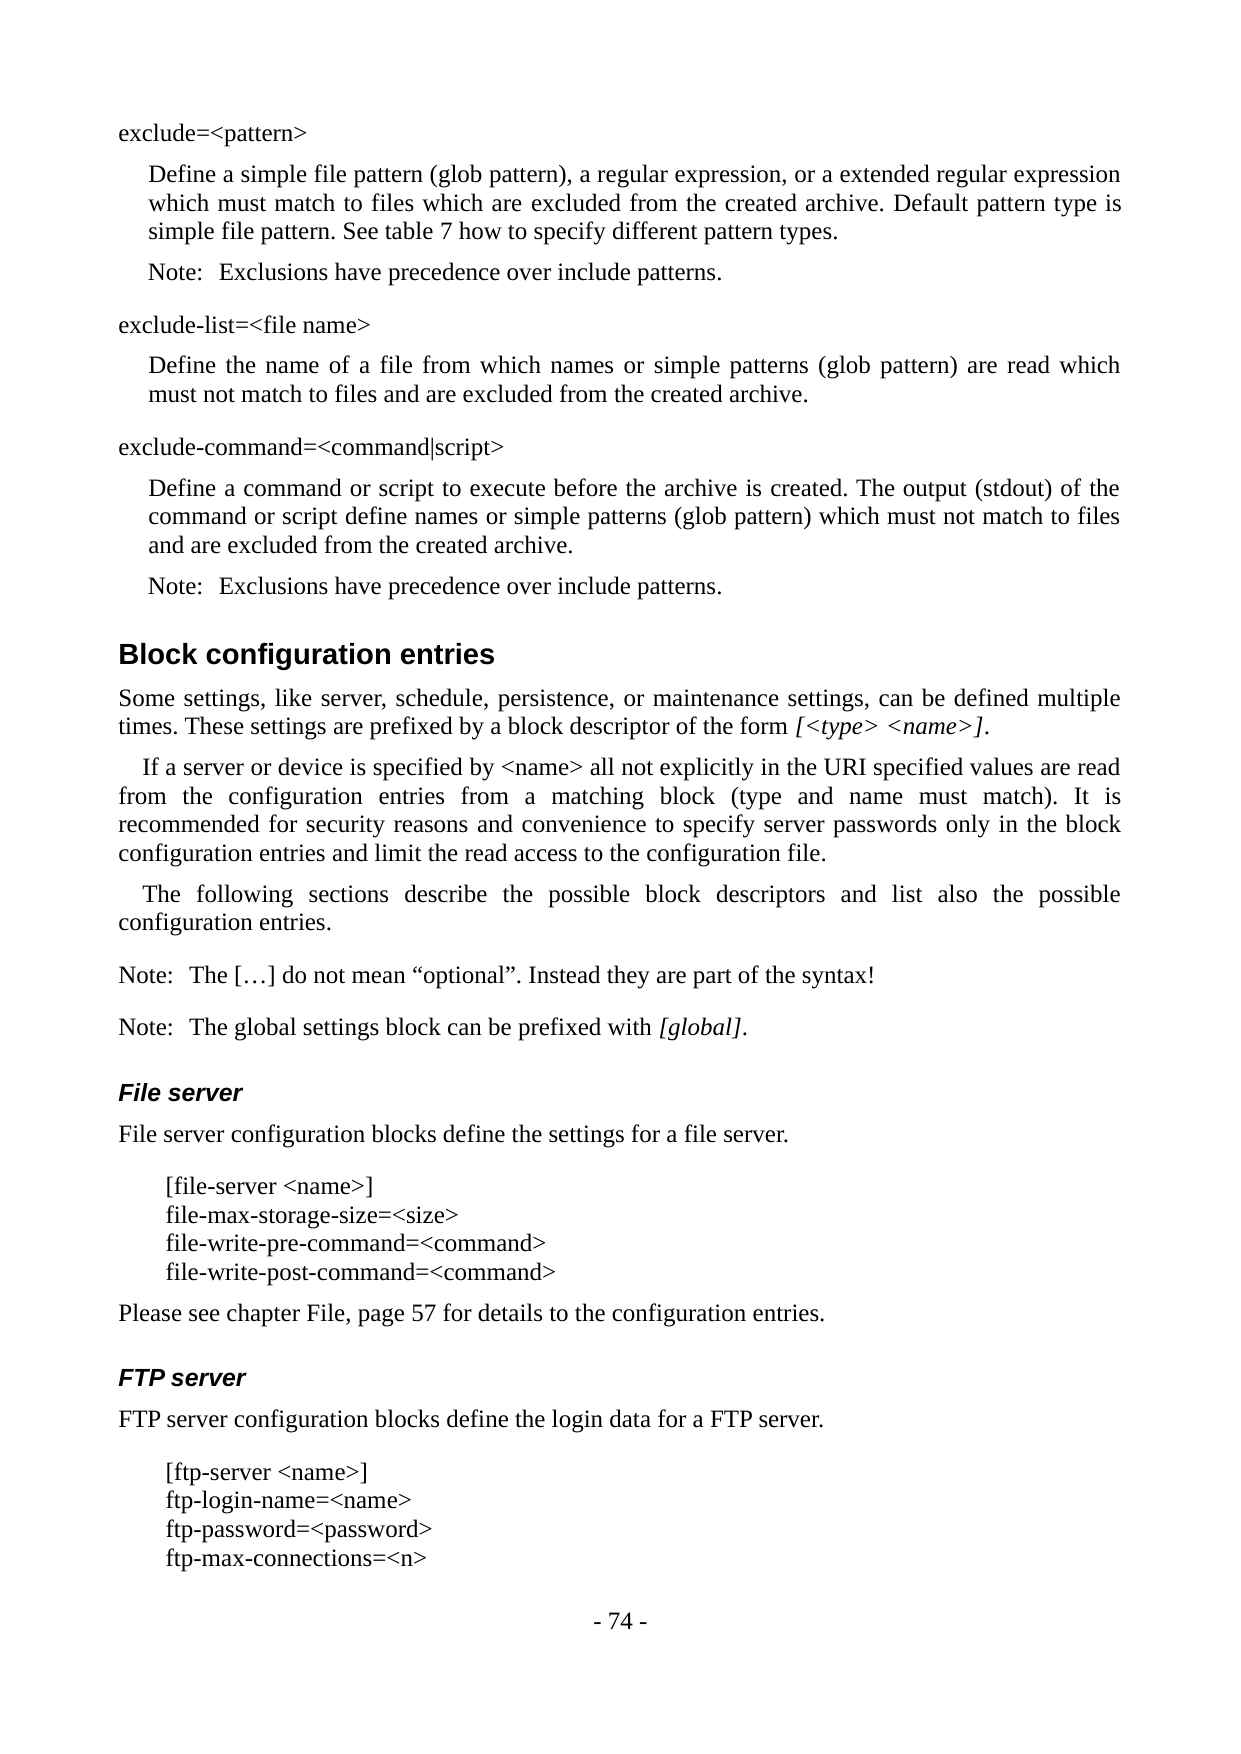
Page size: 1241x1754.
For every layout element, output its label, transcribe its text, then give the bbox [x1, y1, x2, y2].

text ftp-login-name=<name> [165, 1485, 1122, 1514]
text Note: The […] do not mean “optional”. Instead they are part of the syntax! [118, 960, 1122, 988]
text Define a command or script to execute before the archive is created. The output (stdout) of the command or script define names or simple patterns (glob pattern) which must not match to files and are excluded from the created archive. [148, 473, 1122, 559]
text file-max-storage-size=<size> [165, 1200, 1122, 1228]
text File server configuration blocks define the settings for a file server. [118, 1119, 1122, 1147]
text ftp-max-connections=<n> [165, 1543, 1122, 1572]
text Note: Exclusions have precedence over include patterns. [148, 571, 1122, 600]
text Some settings, like server, schedule, persistence, or maintenance settings, can be defined multiple times. These settings are prefixed by a block descriptor of the form [<type> <name>]. [118, 683, 1122, 740]
subtitle FTP server [118, 1363, 1122, 1392]
subtitle File server [118, 1078, 1122, 1106]
text ftp-password=<password> [165, 1514, 1122, 1543]
text FTP server configuration blocks define the login data for a FTP server. [118, 1404, 1122, 1433]
title exclude-command=<command|script> [118, 432, 1122, 461]
subtitle Block configuration entries [118, 637, 1122, 670]
text [file-server <name>] [165, 1171, 1122, 1200]
text Please see chapter File, page 56 for details to the configuration entries. [118, 1298, 1122, 1326]
title exclude=<pattern> [118, 118, 1122, 147]
text file-write-pre-command=<command> [165, 1228, 1122, 1257]
text file-write-post-command=<command> [165, 1257, 1122, 1286]
title exclude-list=<file name> [118, 310, 1122, 338]
text Note: Exclusions have precedence over include patterns. [148, 257, 1122, 286]
text If a server or device is specified by <name> all not explicitly in the URI specified values are read from the configuration entries from a matching block (type and name must match). It is recommended for security reasons and convenience to specify server passwords only in the block configuration entries and limit the read access to the configuration file. [118, 752, 1122, 867]
text The following sections describe the possible block descriptors and list also the possible configuration entries. [118, 879, 1122, 936]
text Define a simple file pattern (glob pattern), a regular expression, or a extended regular expression which must match to files which are excluded from the created archive. Default pattern type is simple file pattern. See table 7 how to specify different pattern types. [148, 159, 1122, 245]
text Note: The global settings block can be prefixed with [global]. [118, 1012, 1122, 1041]
text [ftp-server <name>] [165, 1457, 1122, 1485]
text Define the name of a file from which names or simple patterns (glob pattern) are read which must not match to files and are excluded from the created archive. [148, 351, 1122, 408]
